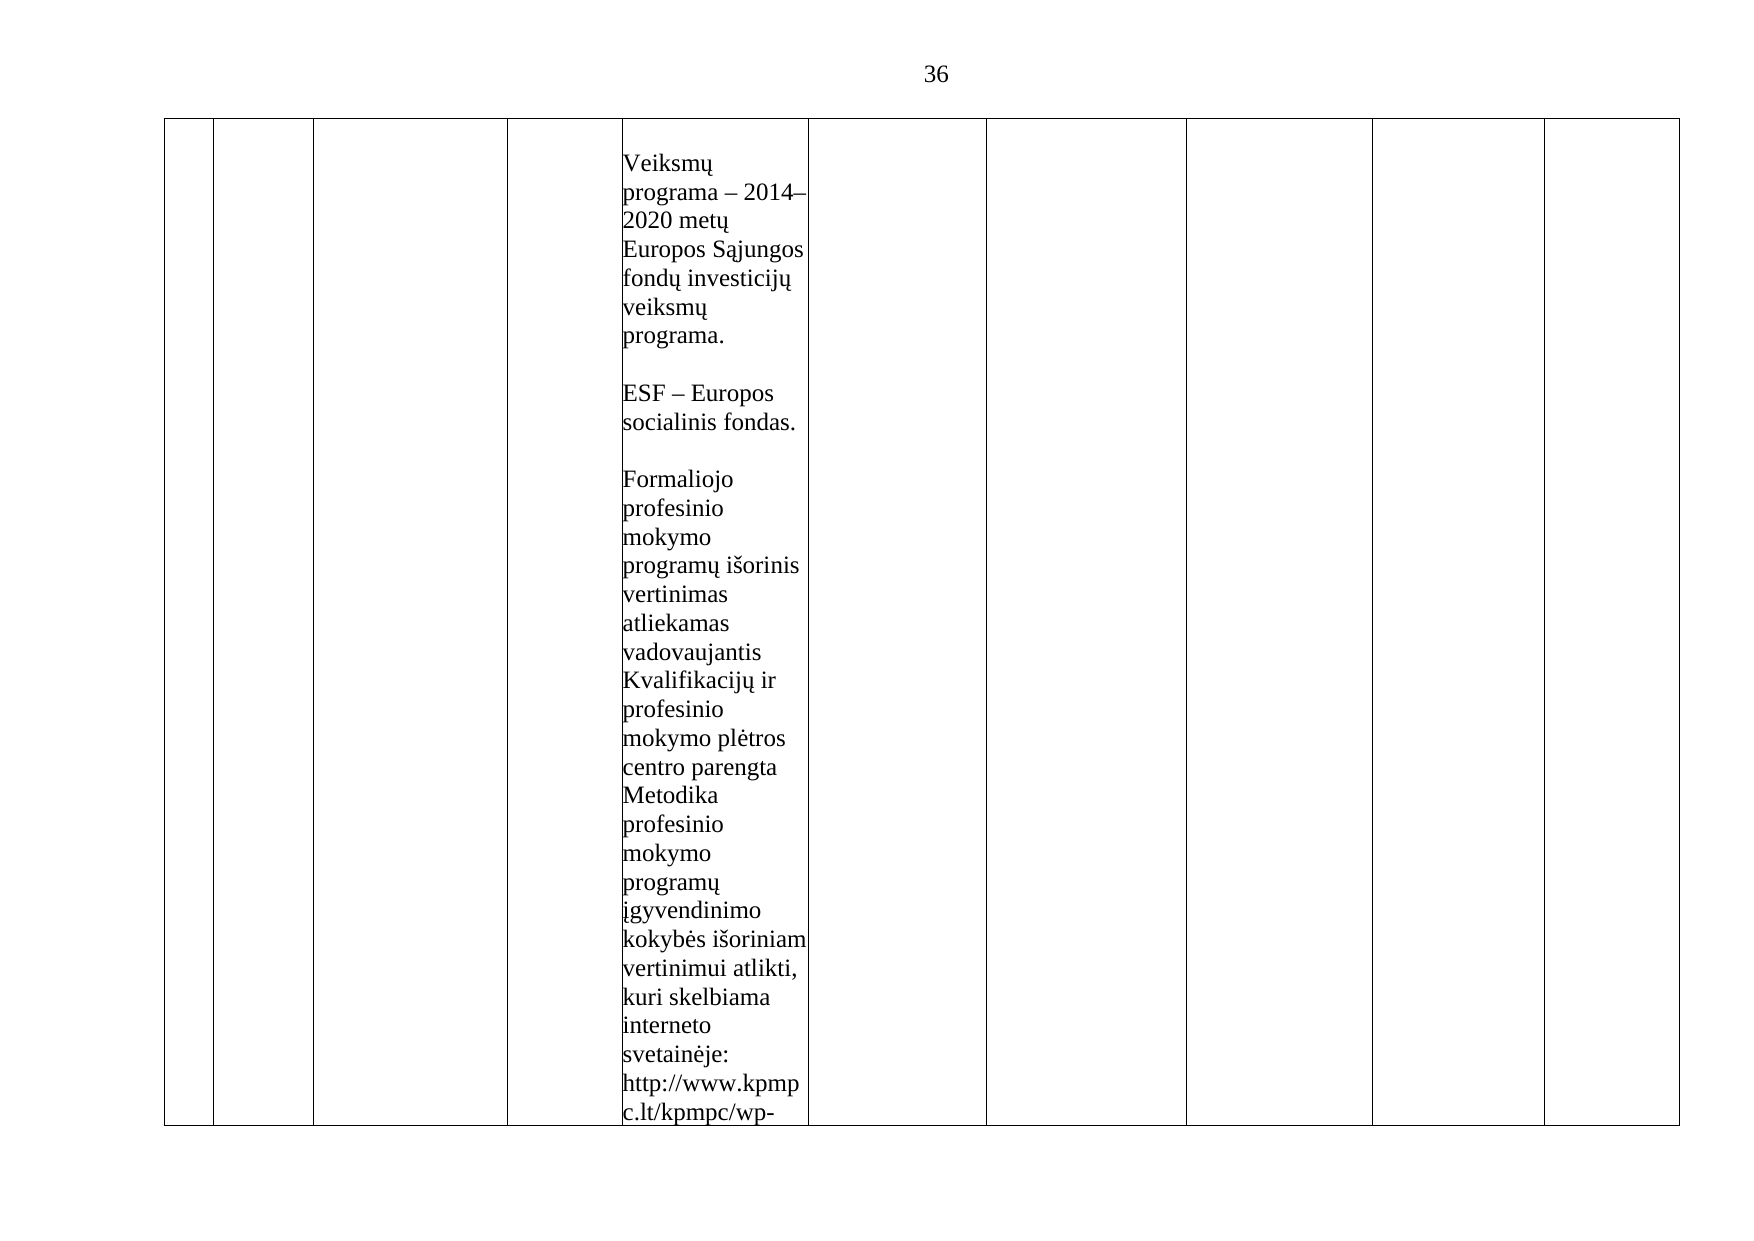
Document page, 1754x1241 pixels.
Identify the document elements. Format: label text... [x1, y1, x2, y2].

table_cell [314, 119, 507, 1125]
table_cell [214, 119, 313, 1125]
table_cell [1373, 119, 1544, 1125]
table_cell [165, 119, 213, 1125]
table_cell Veiksmų programa – 2014–2020 metų Europos Sąjungos fondų investicijų veiksmų programa. ESF – Europos socialinis fondas. Formaliojo profesinio mokymo programų išorinis vertinimas atliekamas vadovaujantis Kvalifikacijų ir profesinio mokymo plėtros centro parengta Metodika profesinio mokymo programų įgyvendinimo kokybės išoriniam vertinimui atlikti, kuri skelbiama interneto svetainėje: http://www.kpmpc.lt/kpmpc/wp- [623, 119, 808, 1125]
table_cell [1545, 119, 1679, 1125]
table_cell [809, 119, 986, 1125]
table_cell [1187, 119, 1372, 1125]
table_cell [987, 119, 1186, 1125]
table_cell [508, 119, 622, 1125]
